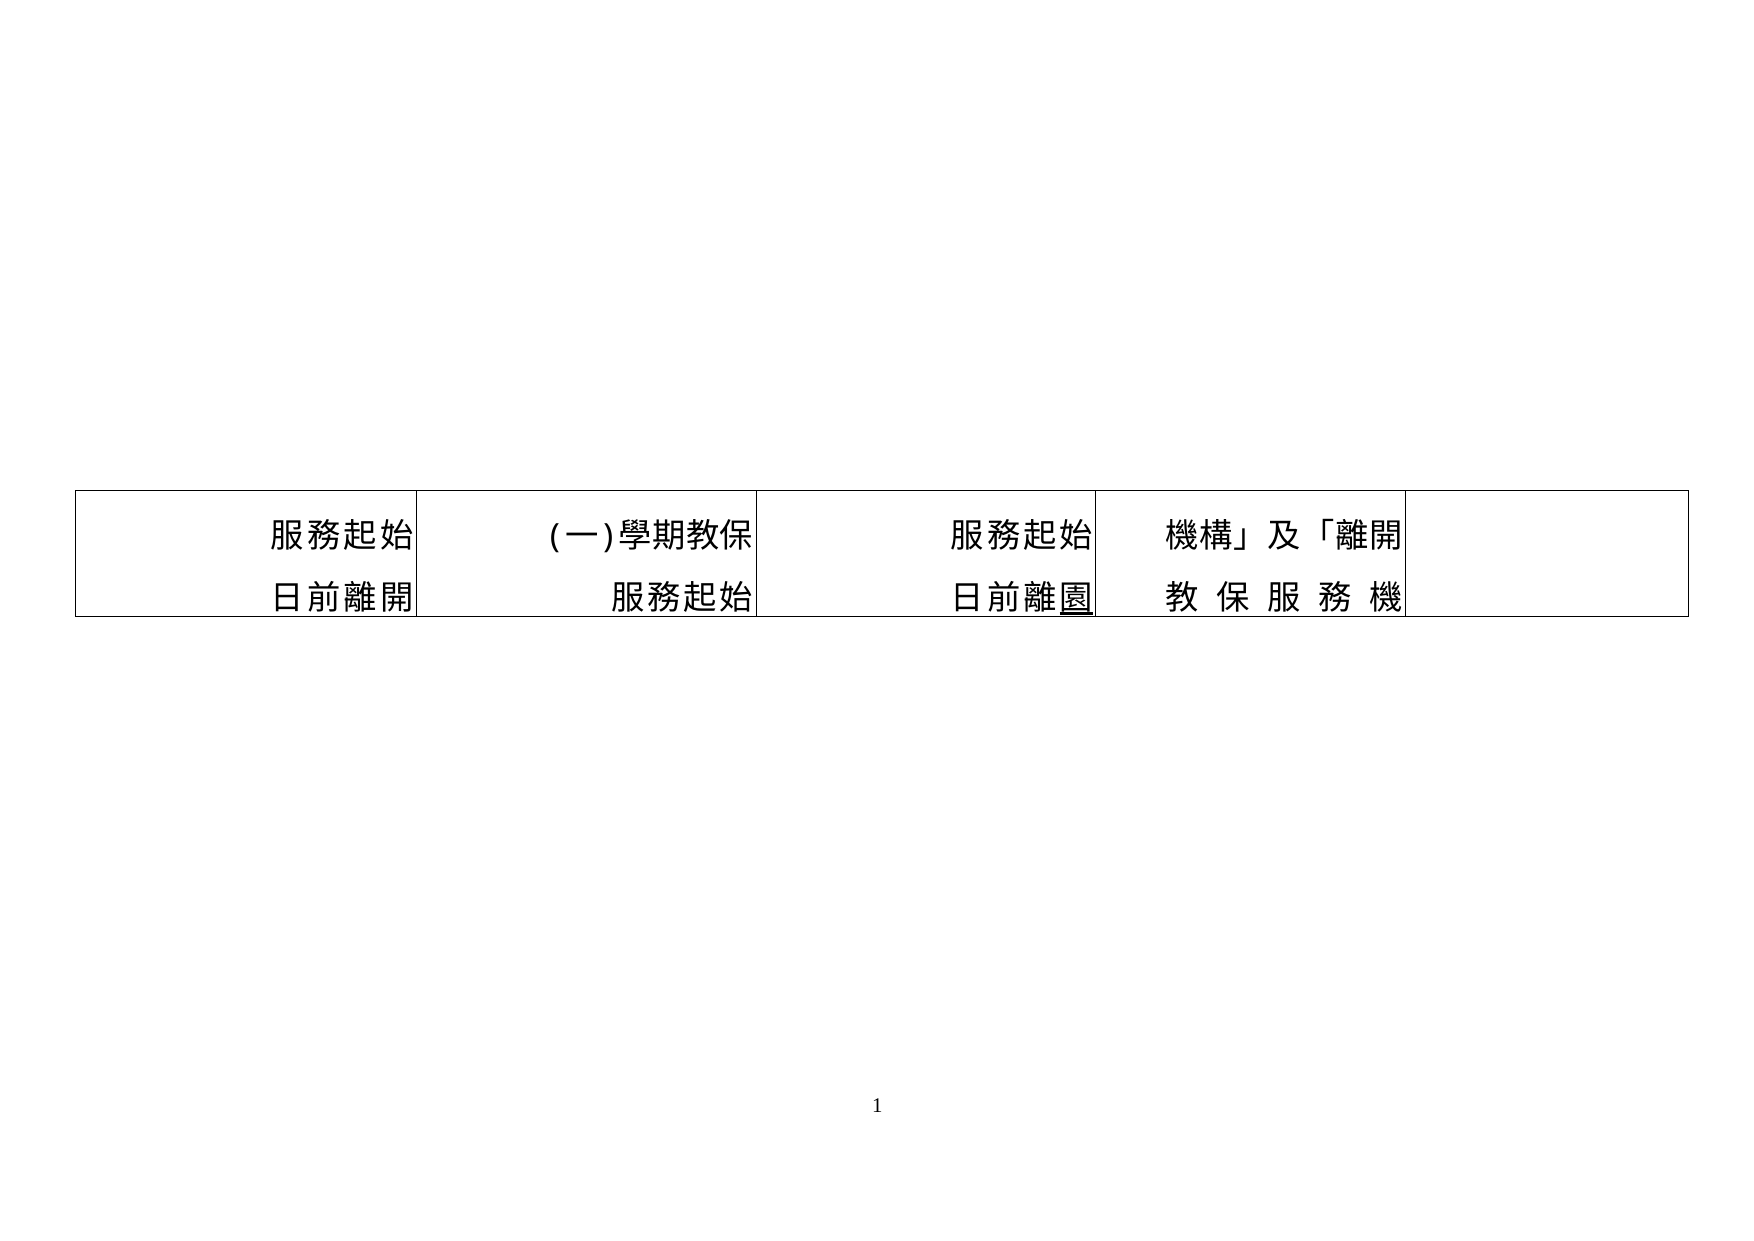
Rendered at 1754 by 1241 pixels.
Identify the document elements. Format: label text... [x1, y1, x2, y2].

table_cell 機構」及「離開教保服務機 [1096, 491, 1405, 616]
table_cell 服務起始日前離開 [76, 491, 416, 616]
table_cell 服務起始日前離園 [757, 491, 1095, 616]
table_cell (一)學期教保服務起始 [417, 491, 756, 616]
table_cell [1406, 491, 1688, 616]
